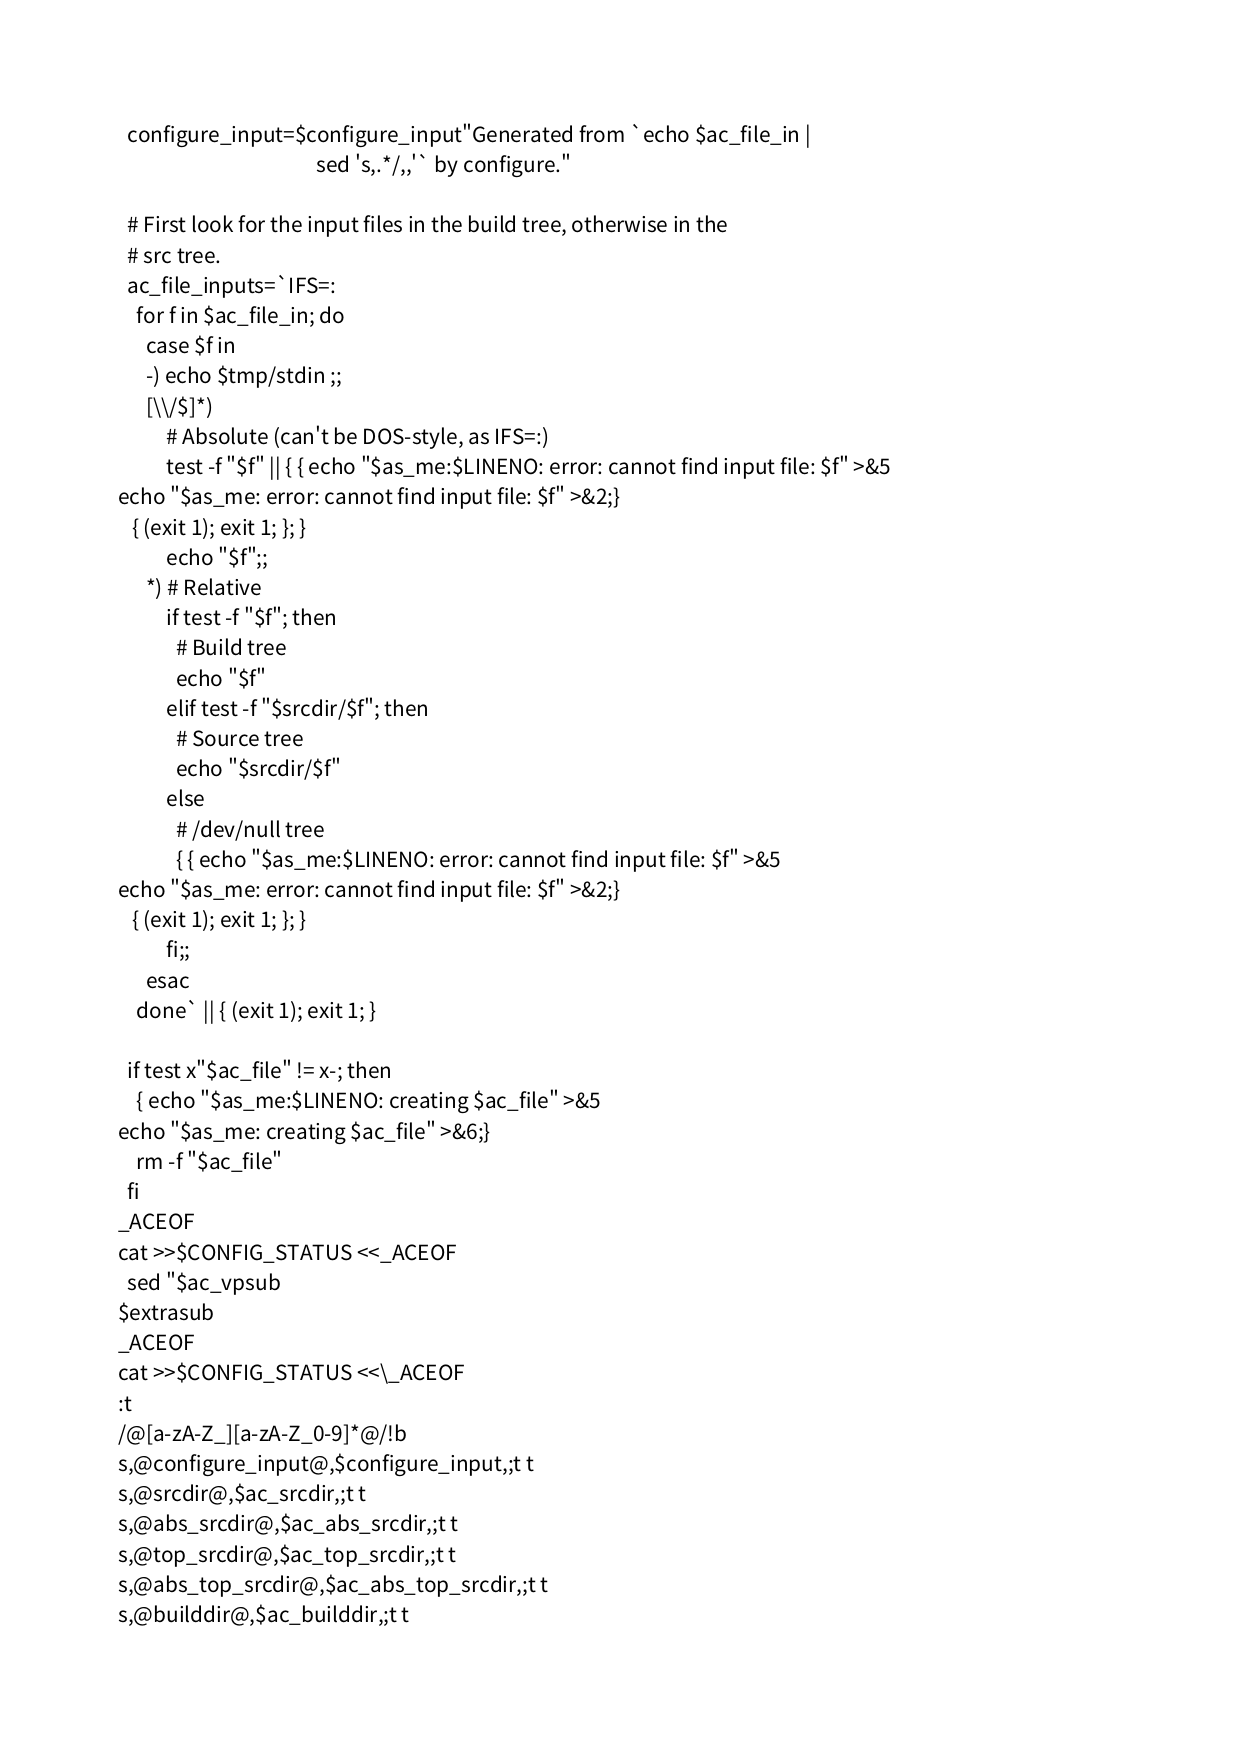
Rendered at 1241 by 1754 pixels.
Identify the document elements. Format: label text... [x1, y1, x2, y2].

text /@[a-zA-Z_][a-zA-Z_0-9]*@/!b [118, 1417, 1122, 1447]
text elif test -f "$srcdir/$f"; then [118, 692, 1122, 722]
text $extrasub [118, 1296, 1122, 1326]
text fi;; [118, 934, 1122, 964]
text echo "$as_me: creating $ac_file" >&6;} [118, 1115, 1122, 1145]
text -) echo $tmp/stdin ;; [118, 360, 1122, 390]
text s,@configure_input@,$configure_input,;t t [118, 1447, 1122, 1477]
text echo "$f" [118, 662, 1122, 692]
text { (exit 1); exit 1; }; } [118, 903, 1122, 934]
text test -f "$f" || { { echo "$as_me:$LINENO: error: cannot find input file: $f" >&5 [118, 450, 1122, 481]
text cat >>$CONFIG_STATUS <<_ACEOF [118, 1236, 1122, 1266]
text s,@srcdir@,$ac_srcdir,;t t [118, 1477, 1122, 1508]
text { (exit 1); exit 1; }; } [118, 511, 1122, 541]
text s,@abs_srcdir@,$ac_abs_srcdir,;t t [118, 1508, 1122, 1538]
text s,@top_srcdir@,$ac_top_srcdir,;t t [118, 1538, 1122, 1568]
text done` || { (exit 1); exit 1; } [118, 994, 1122, 1024]
text sed 's,.*/,,'` by configure." [118, 148, 1122, 178]
text :t [118, 1387, 1122, 1417]
text echo "$as_me: error: cannot find input file: $f" >&2;} [118, 873, 1122, 903]
text s,@builddir@,$ac_builddir,;t t [118, 1598, 1122, 1628]
text # Build tree [118, 632, 1122, 662]
text echo "$srcdir/$f" [118, 752, 1122, 783]
text _ACEOF [118, 1206, 1122, 1236]
text esac [118, 964, 1122, 994]
text # /dev/null tree [118, 813, 1122, 843]
text # Source tree [118, 722, 1122, 752]
text if test -f "$f"; then [118, 601, 1122, 632]
text _ACEOF [118, 1326, 1122, 1357]
text *) # Relative [118, 571, 1122, 601]
text # src tree. [118, 239, 1122, 269]
text if test x"$ac_file" != x-; then [118, 1054, 1122, 1085]
text # Absolute (can't be DOS-style, as IFS=:) [118, 420, 1122, 450]
text sed "$ac_vpsub [118, 1266, 1122, 1296]
text echo "$as_me: error: cannot find input file: $f" >&2;} [118, 481, 1122, 511]
text { { echo "$as_me:$LINENO: error: cannot find input file: $f" >&5 [118, 843, 1122, 873]
text echo "$f";; [118, 541, 1122, 571]
text [\\/$]*) [118, 390, 1122, 420]
text ac_file_inputs=`IFS=: [118, 269, 1122, 299]
text case $f in [118, 329, 1122, 360]
text configure_input=$configure_input"Generated from `echo $ac_file_in | [118, 118, 1122, 148]
text for f in $ac_file_in; do [118, 299, 1122, 329]
text s,@abs_top_srcdir@,$ac_abs_top_srcdir,;t t [118, 1568, 1122, 1598]
text { echo "$as_me:$LINENO: creating $ac_file" >&5 [118, 1085, 1122, 1115]
text else [118, 783, 1122, 813]
text fi [118, 1175, 1122, 1206]
text # First look for the input files in the build tree, otherwise in the [118, 209, 1122, 239]
text cat >>$CONFIG_STATUS <<\_ACEOF [118, 1357, 1122, 1387]
text rm -f "$ac_file" [118, 1145, 1122, 1175]
